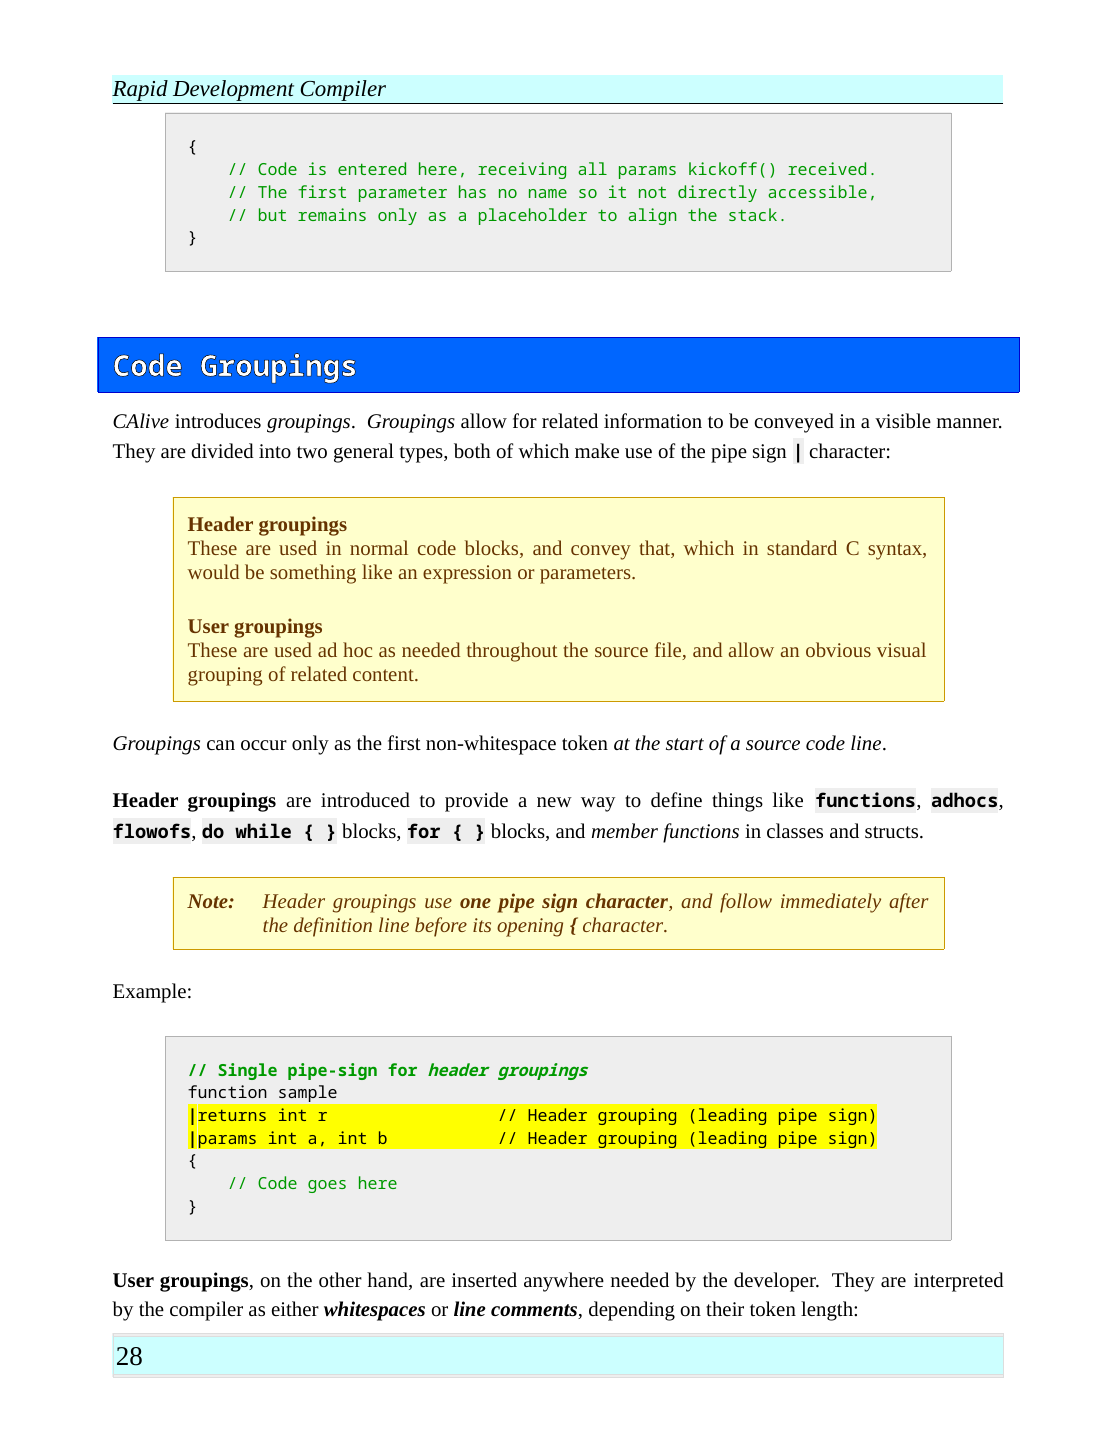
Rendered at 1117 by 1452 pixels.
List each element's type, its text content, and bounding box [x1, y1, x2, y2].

text User groupings These are used ad hoc as needed throughout the source file, and allow an obvious visual grouping of related content. [174, 599, 944, 701]
subtitle Code Groupings [99, 338, 1019, 392]
text Note: Header groupings use one pipe sign character, and follow immediately after the definition line before its opening { character. [174, 878, 944, 949]
text Groupings can occur only as the first non-whitespace token at the start of a source code line. [112, 731, 1003, 754]
text // Single pipe-sign for header groupings function sample |returns int r // Header grouping (leading pipe sign) |params int a, int b // Header grouping (leading pipe sign) { // Code goes here } [166, 1037, 951, 1240]
text User groupings, on the other hand, are inserted anywhere needed by the developer. They are interpreted by the compiler as either whitespaces or line comments, depending on their token length: [112, 1268, 1003, 1321]
text Header groupings These are used in normal code blocks, and convey that, which in standard C syntax, would be something like an expression or parameters. [174, 498, 944, 584]
text { // Code is entered here, receiving all params kickoff() received. // The first parameter has no name so it not directly accessible, // but remains only as a placeholder to align the stack. } [166, 114, 951, 271]
text Header groupings are introduced to provide a new way to define things like functions, adhocs, flowofs, do while { } blocks, for { } blocks, and member functions in classes and structs. [112, 787, 1003, 844]
text CAlive introduces groupings. Groupings allow for related information to be conveyed in a visible manner. They are divided into two general types, both of which make use of the pipe sign | character: [112, 409, 1003, 464]
text Example: [112, 979, 1003, 1003]
